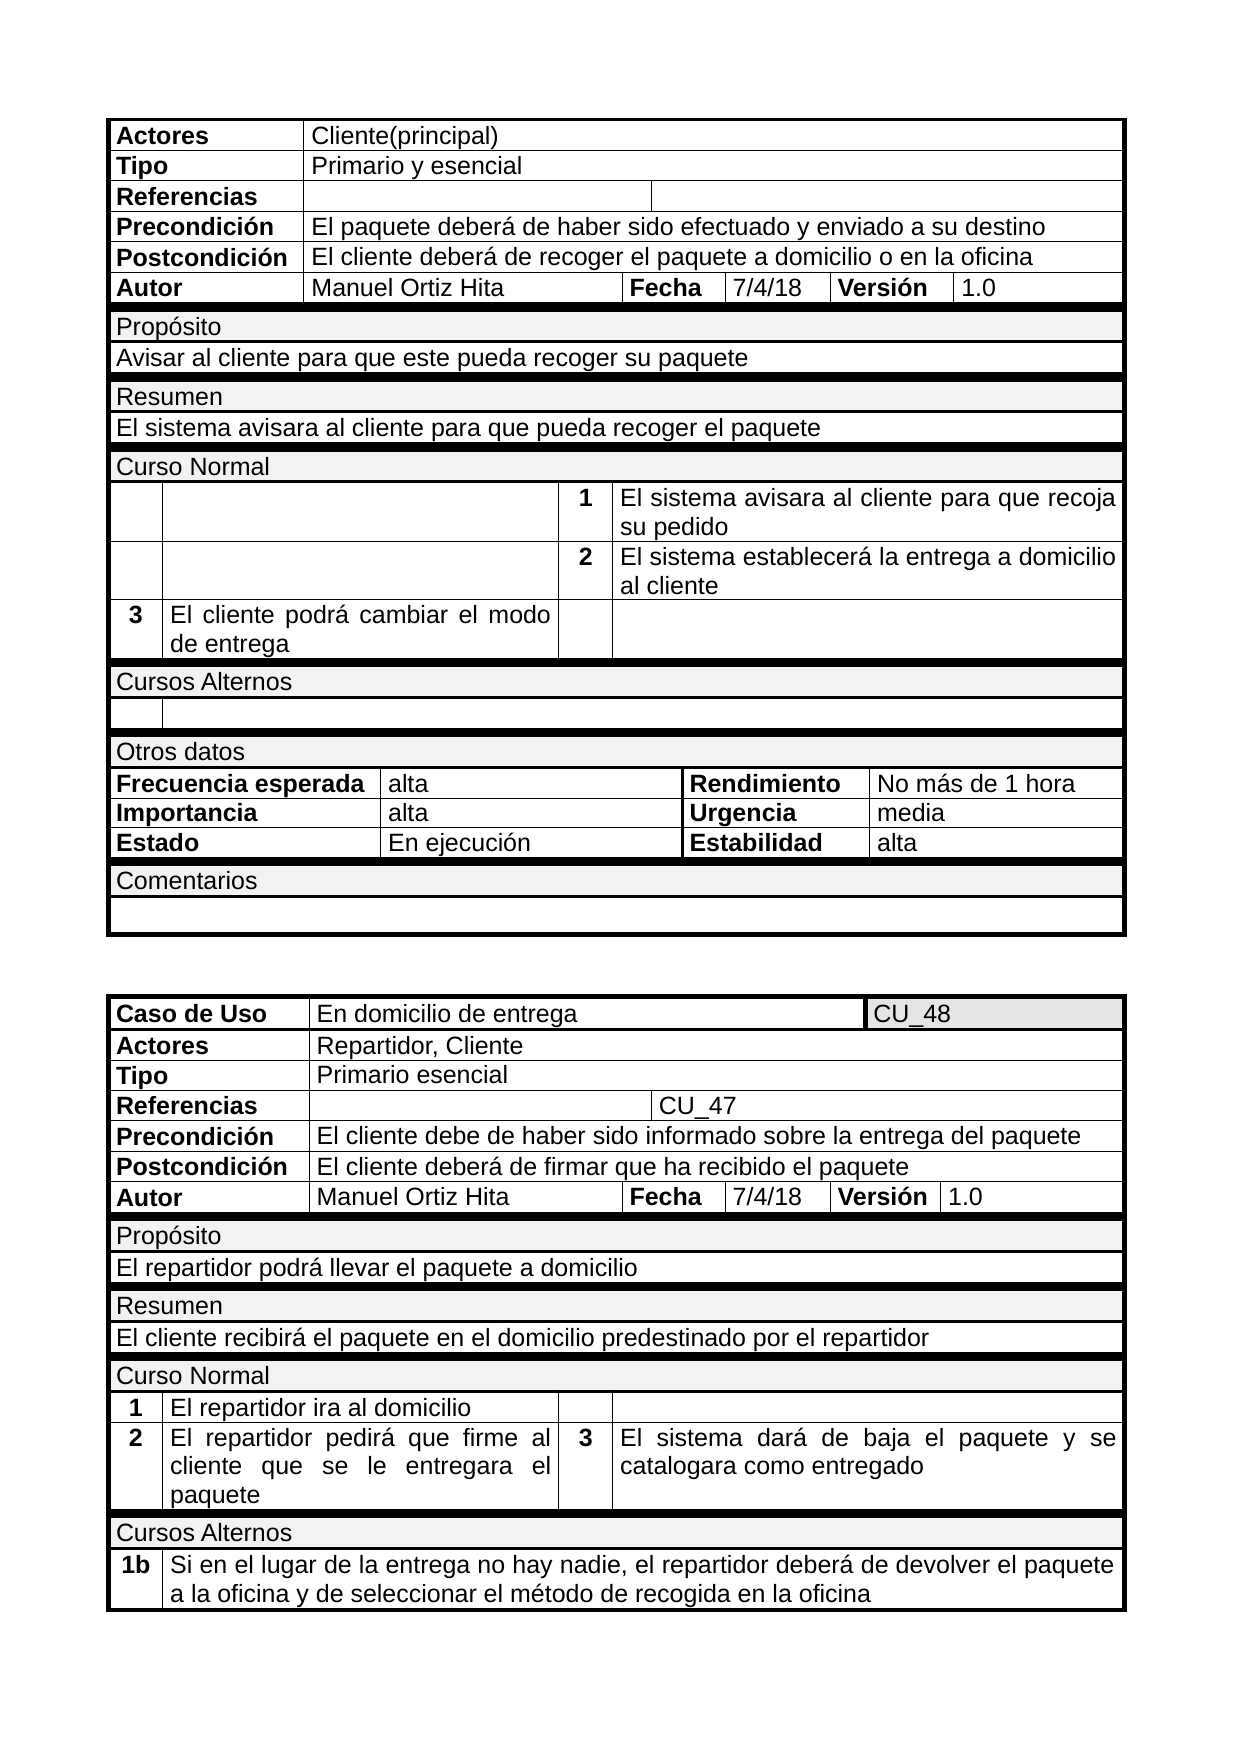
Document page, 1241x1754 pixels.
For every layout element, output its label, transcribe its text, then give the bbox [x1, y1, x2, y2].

table_cell Repartidor, Cliente [310, 1031, 1122, 1059]
table_cell Importancia [111, 799, 380, 827]
table_cell [163, 699, 1122, 728]
table_header Resumen [111, 382, 1122, 410]
table_cell 1.0 [941, 1182, 1122, 1212]
table_cell 7/4/18 [726, 1182, 830, 1212]
table_cell [111, 542, 162, 599]
table_cell [304, 181, 651, 211]
table_cell El cliente recibirá el paquete en el domicilio predestinado por el repartidor [111, 1323, 1122, 1352]
table_header En domicilio de entrega [310, 999, 863, 1028]
table_cell [111, 898, 1122, 932]
table_cell 1 [111, 1393, 162, 1422]
table_cell Fecha [623, 1182, 725, 1212]
table_cell Tipo [111, 151, 303, 180]
table_cell El repartidor ira al domicilio [163, 1393, 558, 1422]
table_cell Fecha [623, 273, 725, 302]
table_cell El sistema dará de baja el paquete y se catalogara como entregado [613, 1423, 1122, 1509]
table_cell 1 [559, 483, 612, 541]
table_cell [652, 181, 1122, 211]
table_cell 2 [559, 542, 612, 599]
table_cell El sistema avisara al cliente para que pueda recoger el paquete [111, 413, 1122, 442]
table_cell media [870, 799, 1122, 827]
table_header CU_48 [868, 999, 1122, 1028]
table_cell El cliente podrá cambiar el modo de entrega [163, 600, 558, 658]
table_cell alta [381, 799, 681, 827]
table_cell 3 [111, 600, 162, 658]
table_cell Postcondición [111, 1152, 309, 1181]
table_cell El cliente debe de haber sido informado sobre la entrega del paquete [310, 1121, 1122, 1151]
table_cell [111, 699, 162, 728]
table_cell [163, 542, 558, 599]
table_cell Versión [831, 273, 953, 302]
table_cell [559, 600, 612, 658]
table_cell No más de 1 hora [870, 769, 1122, 798]
table_cell Estabilidad [684, 828, 869, 857]
table_cell Rendimiento [684, 769, 869, 798]
table_header Otros datos [111, 737, 1122, 766]
table_header Cursos Alternos [111, 1518, 1122, 1547]
table_cell Precondición [111, 1121, 309, 1151]
table_cell Cliente(principal) [304, 121, 1122, 150]
table_cell El paquete deberá de haber sido efectuado y enviado a su destino [304, 212, 1122, 241]
table_cell [559, 1393, 612, 1422]
table_cell Frecuencia esperada [111, 769, 380, 798]
table_header Caso de Uso [111, 999, 309, 1028]
table_cell 2 [111, 1423, 162, 1509]
table_cell El cliente deberá de recoger el paquete a domicilio o en la oficina [304, 242, 1122, 272]
table_header Propósito [111, 312, 1122, 340]
table_header Propósito [111, 1221, 1122, 1250]
table_cell El repartidor pedirá que firme al cliente que se le entregara el paquete [163, 1423, 558, 1509]
table_cell Avisar al cliente para que este pueda recoger su paquete [111, 343, 1122, 372]
table_cell Versión [831, 1182, 940, 1212]
table_cell Manuel Ortiz Hita [310, 1182, 622, 1212]
table_cell El cliente deberá de firmar que ha recibido el paquete [310, 1152, 1122, 1181]
table_cell 7/4/18 [726, 273, 830, 302]
table_cell [111, 483, 162, 541]
table_cell Referencias [111, 1091, 309, 1120]
table_cell Actores [111, 1031, 309, 1059]
table_cell El sistema avisara al cliente para que recoja su pedido [613, 483, 1122, 541]
table_cell Postcondición [111, 242, 303, 272]
table_cell Referencias [111, 181, 303, 211]
table_cell Primario esencial [310, 1061, 1122, 1090]
table_cell Si en el lugar de la entrega no hay nadie, el repartidor deberá de devolver el paquete a la oficina y de seleccionar el método de recogida en la oficina [163, 1550, 1122, 1608]
table_cell Actores [111, 121, 303, 150]
table_header Resumen [111, 1291, 1122, 1320]
table_cell [613, 1393, 1122, 1422]
table_cell Urgencia [684, 799, 869, 827]
table_cell alta [381, 769, 681, 798]
table_cell Autor [111, 1182, 309, 1212]
table_cell Manuel Ortiz Hita [304, 273, 622, 302]
table_cell Estado [111, 828, 380, 857]
table_cell 1b [111, 1550, 162, 1608]
table_cell El sistema establecerá la entrega a domicilio al cliente [613, 542, 1122, 599]
table_cell [163, 483, 558, 541]
table_header Curso Normal [111, 1361, 1122, 1390]
table_header Cursos Alternos [111, 667, 1122, 696]
table_cell [613, 600, 1122, 658]
table_cell CU_47 [652, 1091, 1122, 1120]
table_cell Precondición [111, 212, 303, 241]
table_cell Tipo [111, 1061, 309, 1090]
table_cell 1.0 [954, 273, 1122, 302]
table_cell alta [870, 828, 1122, 857]
table_header Curso Normal [111, 452, 1122, 480]
table_cell 3 [559, 1423, 612, 1509]
table_cell Primario y esencial [304, 151, 1122, 180]
table_cell En ejecución [381, 828, 681, 857]
table_cell El repartidor podrá llevar el paquete a domicilio [111, 1253, 1122, 1282]
table_cell Autor [111, 273, 303, 302]
table_cell [310, 1091, 651, 1120]
table_header Comentarios [111, 866, 1122, 895]
